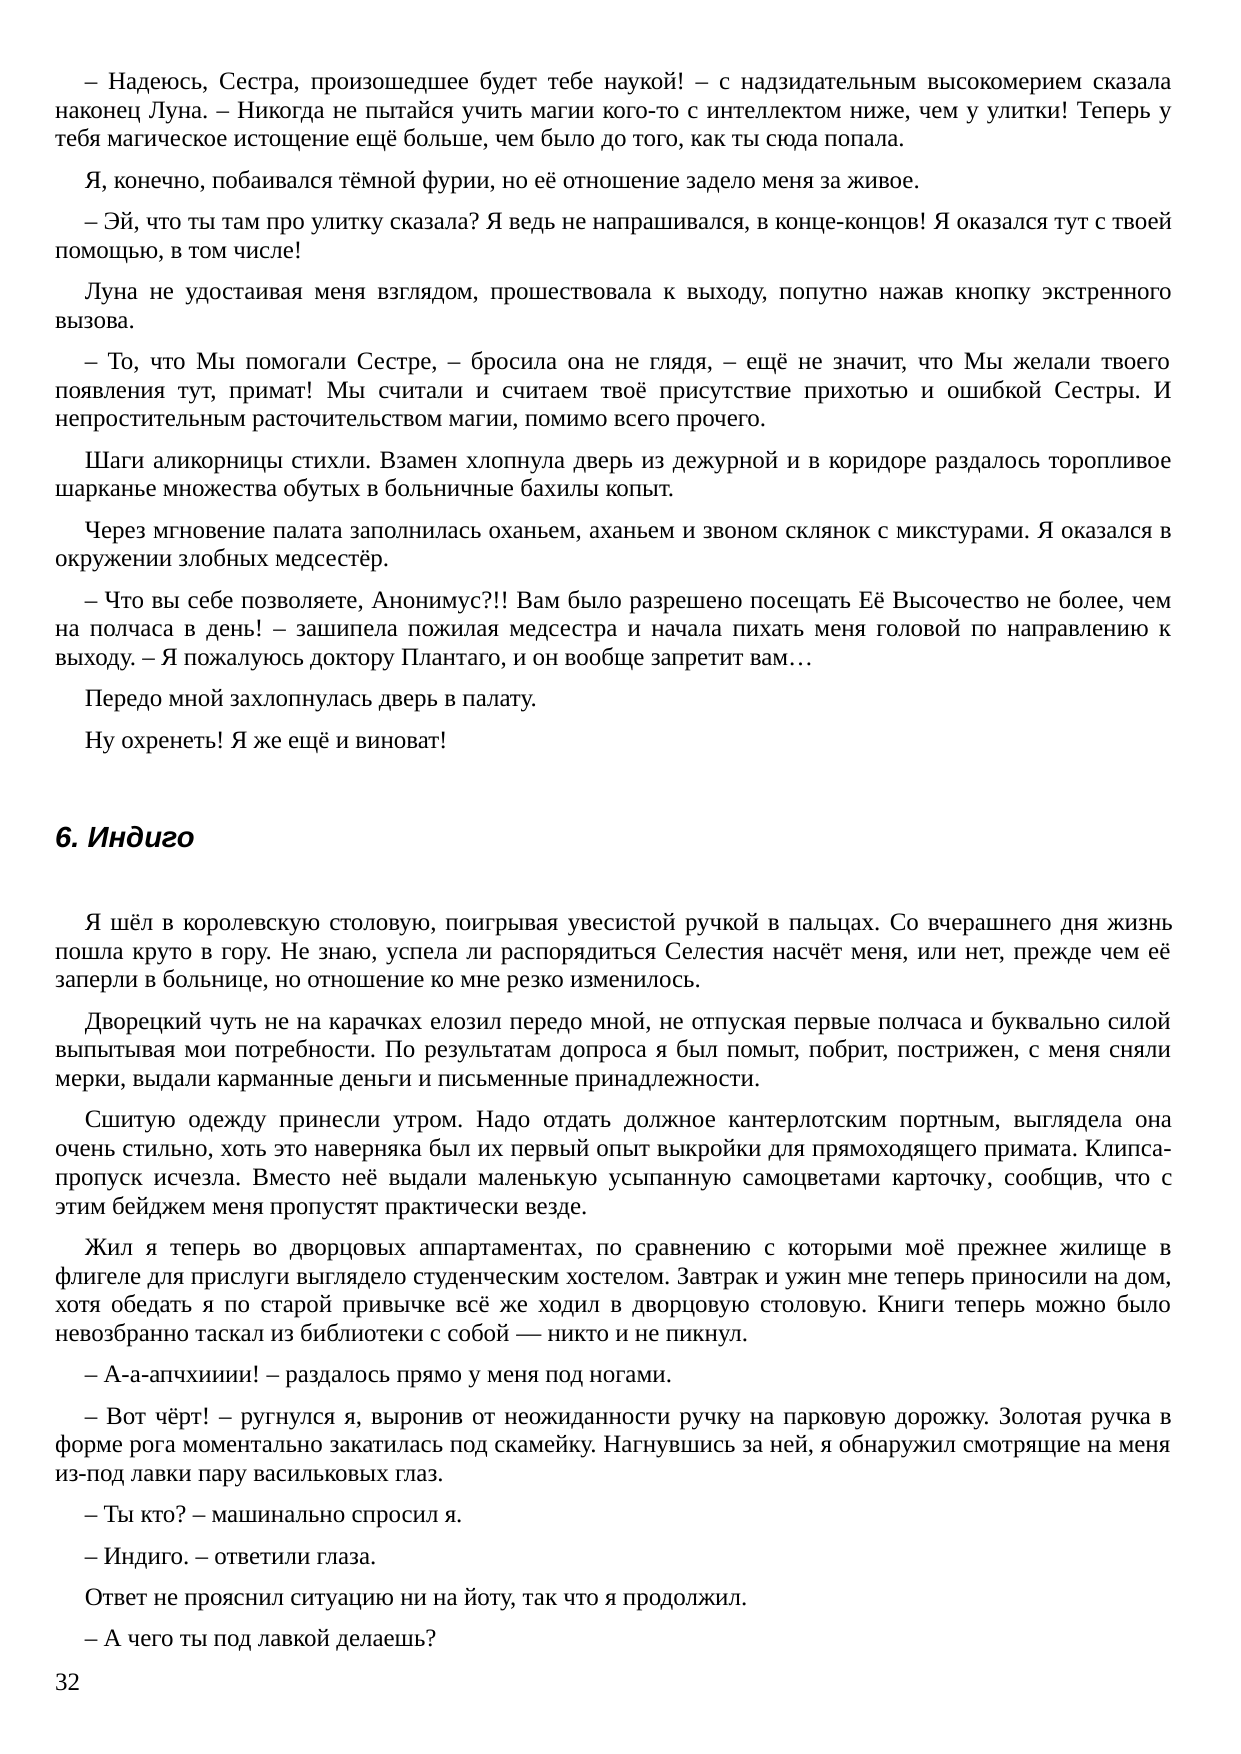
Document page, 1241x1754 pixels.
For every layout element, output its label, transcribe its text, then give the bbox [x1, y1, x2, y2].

text – Вот чёрт! – ругнулся я, выронив от неожиданности ручку на парковую дорожку. Золотая ручка в форме рога моментально закатилась под скамейку. Нагнувшись за ней, я обнаружил смотрящие на меня из-под лавки пару васильковых глаз. [55, 1401, 1173, 1487]
text Через мгновение палата заполнилась оханьем, аханьем и звоном склянок с микстурами. Я оказался в окружении злобных медсестёр. [55, 515, 1173, 572]
text Ответ не прояснил ситуацию ни на йоту, так что я продолжил. [55, 1582, 1173, 1611]
text Я, конечно, побаивался тёмной фурии, но её отношение задело меня за живое. [55, 165, 1173, 193]
text Дворецкий чуть не на карачках елозил передо мной, не отпуская первые полчаса и буквально силой выпытывая мои потребности. По результатам допроса я был помыт, побрит, пострижен, с меня сняли мерки, выдали карманные деньги и письменные принадлежности. [55, 1006, 1173, 1092]
text Передо мной захлопнулась дверь в палату. [55, 683, 1173, 712]
text – То, что Мы помогали Сестре, – бросила она не глядя, – ещё не значит, что Мы желали твоего появления тут, примат! Мы считали и считаем твоё присутствие прихотью и ошибкой Сестры. И непростительным расточительством магии, помимо всего прочего. [55, 346, 1173, 432]
text – Индиго. – ответили глаза. [55, 1541, 1173, 1569]
text – Что вы себе позволяете, Анонимус?!! Вам было разрешено посещать Её Высочество не более, чем на полчаса в день! – зашипела пожилая медсестра и начала пихать меня головой по направлению к выходу. – Я пожалуюсь доктору Плантаго, и он вообще запретит вам… [55, 585, 1173, 671]
text Шаги аликорницы стихли. Взамен хлопнула дверь из дежурной и в коридоре раздалось торопливое шарканье множества обутых в больничные бахилы копыт. [55, 445, 1173, 502]
text Жил я теперь во дворцовых аппартаментах, по сравнению с которыми моё прежнее жилище в флигеле для прислуги выглядело студенческим хостелом. Завтрак и ужин мне теперь приносили на дом, хотя обедать я по старой привычке всё же ходил в дворцовую столовую. Книги теперь можно было невозбранно таскал из библиотеки с собой — никто и не пикнул. [55, 1232, 1173, 1347]
subtitle 6. Индиго [55, 820, 1173, 853]
text Сшитую одежду принесли утром. Надо отдать должное кантерлотским портным, выглядела она очень стильно, хоть это наверняка был их первый опыт выкройки для прямоходящего примата. Клипса-пропуск исчезла. Вместо неё выдали маленькую усыпанную самоцветами карточку, сообщив, что с этим бейджем меня пропустят практически везде. [55, 1104, 1173, 1219]
text Луна не удостаивая меня взглядом, прошествовала к выходу, попутно нажав кнопку экстренного вызова. [55, 276, 1173, 333]
text – Ты кто? – машинально спросил я. [55, 1499, 1173, 1528]
text – Эй, что ты там про улитку сказала? Я ведь не напрашивался, в конце-концов! Я оказался тут с твоей помощью, в том числе! [55, 206, 1173, 263]
text Ну охренеть! Я же ещё и виноват! [55, 725, 1173, 753]
text – Надеюсь, Сестра, произошедшее будет тебе наукой! – с надзидательным высокомерием сказала наконец Луна. – Никогда не пытайся учить магии кого-то с интеллектом ниже, чем у улитки! Теперь у тебя магическое истощение ещё больше, чем было до того, как ты сюда попала. [55, 66, 1173, 152]
text Я шёл в королевскую столовую, поигрывая увесистой ручкой в пальцах. Со вчерашнего дня жизнь пошла круто в гору. Не знаю, успела ли распорядиться Селестия насчёт меня, или нет, прежде чем её заперли в больнице, но отношение ко мне резко изменилось. [55, 907, 1173, 993]
text – А-а-апчхииии! – раздалось прямо у меня под ногами. [55, 1359, 1173, 1388]
text – А чего ты под лавкой делаешь? [55, 1623, 1173, 1652]
